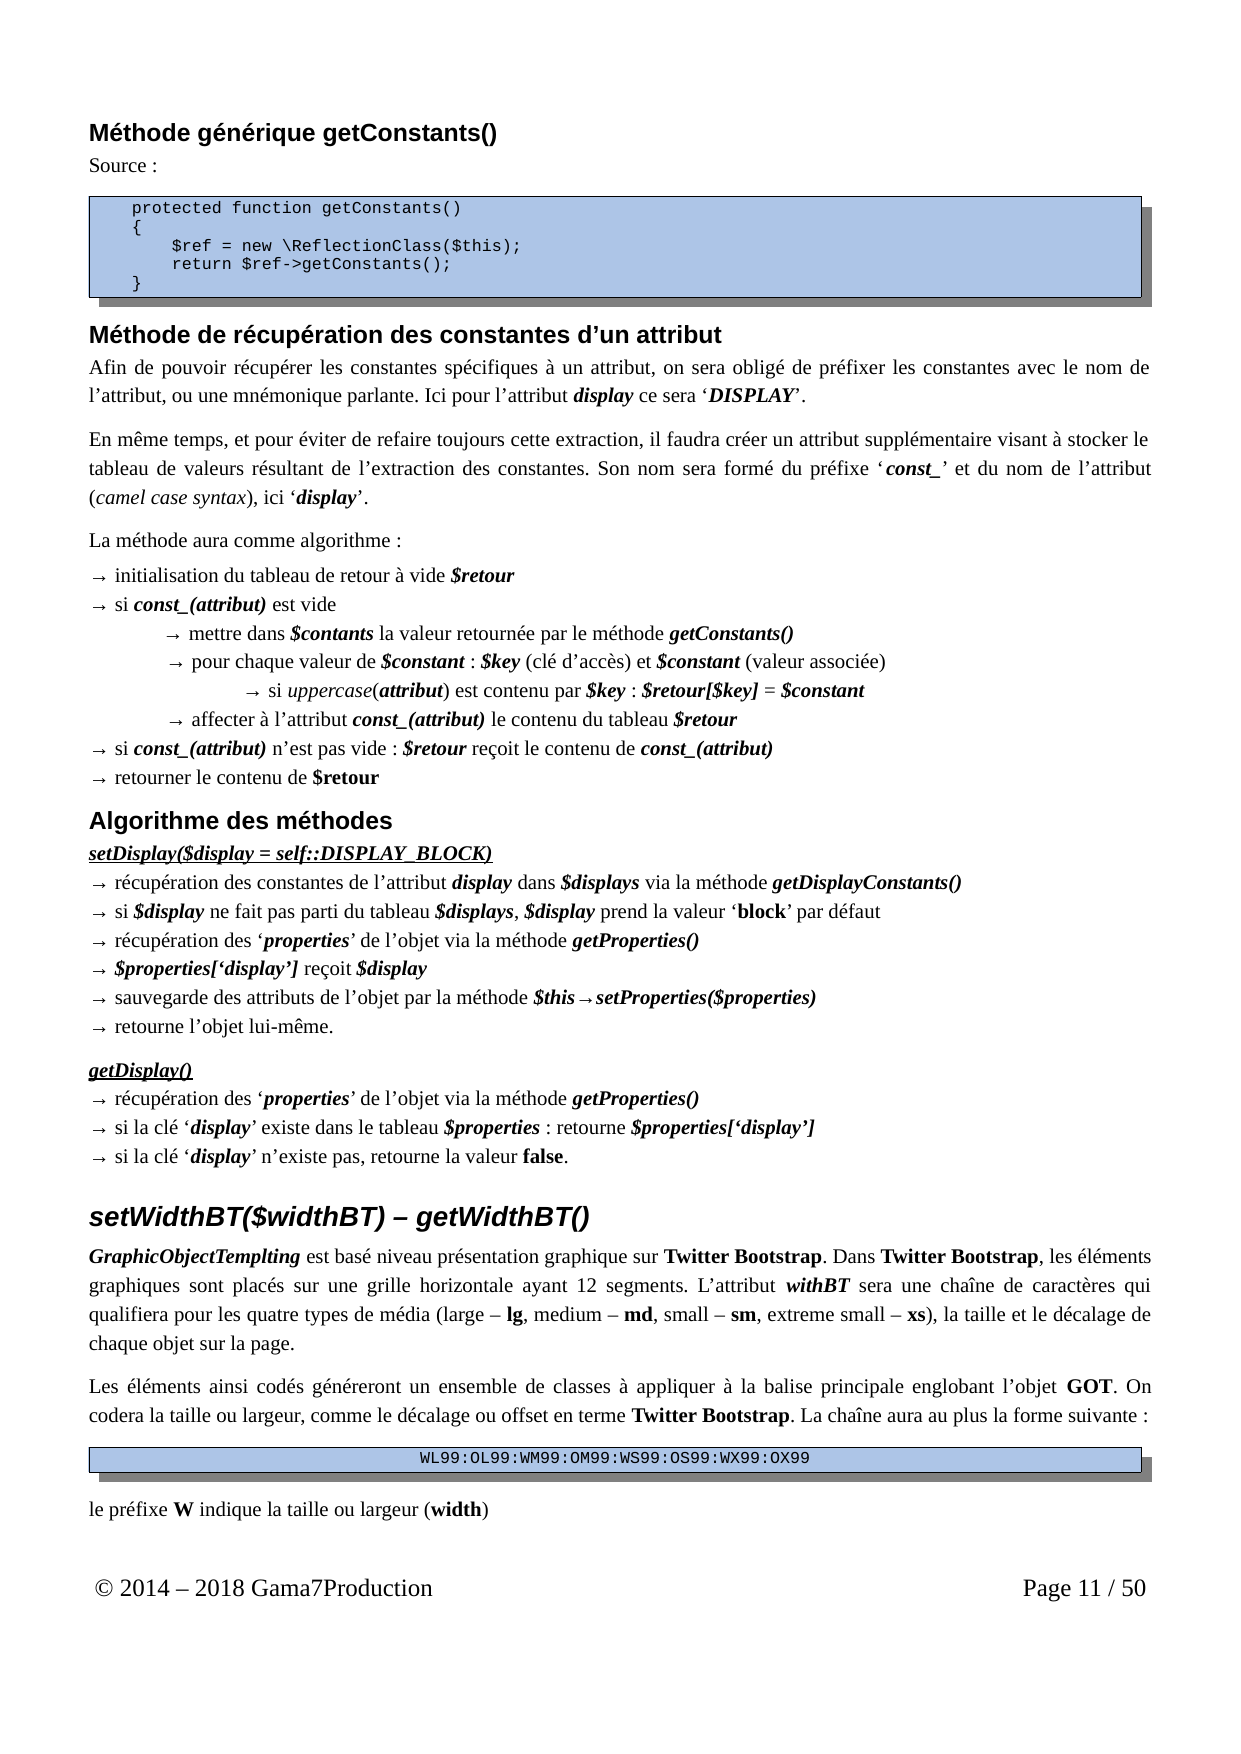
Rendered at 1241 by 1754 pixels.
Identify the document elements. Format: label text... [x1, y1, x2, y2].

text getDisplay() [88, 1057, 1152, 1082]
subtitle Algorithme des méthodes [88, 806, 1152, 835]
text → si $display ne fait pas parti du tableau $displays, $display prend la valeur ‘block’ par défaut [88, 899, 1152, 923]
text → pour chaque valeur de $constant : $key (clé d’accès) et $constant (valeur associée) [165, 649, 1152, 673]
text setDisplay($display = self::DISPLAY_BLOCK) [88, 841, 1152, 865]
text → sauvegarde des attributs de l’objet par la méthode $this→setProperties($properties) [88, 985, 1152, 1009]
text GraphicObjectTemplting est basé niveau présentation graphique sur Twitter Bootstrap. Dans Twitter Bootstrap, les éléments graphiques sont placés sur une grille horizontale ayant 12 segments. L’attribut withBT sera une chaîne de caractères qui qualifiera pour les quatre types de média (large – lg, medium – md, small – sm, extreme small – xs), la taille et le décalage de chaque objet sur la page. [88, 1244, 1152, 1355]
text $ref = new \ReflectionClass($this); [90, 234, 1141, 253]
text En même temps, et pour éviter de refaire toujours cette extraction, il faudra créer un attribut supplémentaire visant à stocker le tableau de valeurs résultant de l’extraction des constantes. Son nom sera formé du préfixe ‘const_’ et du nom de l’attribut (camel case syntax), ici ‘display’. [88, 427, 1152, 509]
text → si const_(attribut) n’est pas vide : $retour reçoit le contenu de const_(attribut) [88, 736, 1152, 760]
subtitle Méthode de récupération des constantes d’un attribut [88, 320, 1152, 348]
text Afin de pouvoir récupérer les constantes spécifiques à un attribut, on sera obligé de préfixer les constantes avec le nom de l’attribut, ou une mnémonique parlante. Ici pour l’attribut display ce sera ‘DISPLAY’. [88, 354, 1152, 407]
subtitle Méthode générique getConstants() [88, 118, 1152, 147]
text → mettre dans $contants la valeur retournée par le méthode getConstants() [88, 621, 1152, 644]
text → si const_(attribut) est vide [88, 592, 1152, 616]
text → initialisation du tableau de retour à vide $retour [88, 563, 1152, 587]
text → récupération des ‘properties’ de l’objet via la méthode getProperties() [88, 1086, 1152, 1110]
text → $properties[‘display’] reçoit $display [88, 956, 1152, 980]
text → si la clé ‘display’ existe dans le tableau $properties : retourne $properties[‘display’] [88, 1115, 1152, 1139]
text le préfixe W indique la taille ou largeur (width) [88, 1497, 1152, 1521]
text protected function getConstants() [90, 197, 1141, 215]
text WL99:OL99:WM99:OM99:WS99:OS99:WX99:OX99 [90, 1448, 1141, 1472]
text → récupération des ‘properties’ de l’objet via la méthode getProperties() [88, 927, 1152, 952]
subtitle setWidthBT($widthBT) – getWidthBT() [88, 1200, 1152, 1232]
text Source : [88, 153, 1152, 177]
text Les éléments ainsi codés généreront un ensemble de classes à appliquer à la balise principale englobant l’objet GOT. On codera la taille ou largeur, comme le décalage ou offset en terme Twitter Bootstrap. La chaîne aura au plus la forme suivante : [88, 1374, 1152, 1427]
text return $ref->getConstants(); [90, 253, 1141, 272]
text → retourner le contenu de $retour [88, 765, 1152, 789]
text La méthode aura comme algorithme : [88, 528, 1152, 552]
text → affecter à l’attribut const_(attribut) le contenu du tableau $retour [165, 707, 1152, 731]
text { [90, 215, 1141, 234]
text → si la clé ‘display’ n’existe pas, retourne la valeur false. [88, 1144, 1152, 1168]
text → retourne l’objet lui-même. [88, 1014, 1152, 1038]
text } [90, 272, 1141, 297]
text → récupération des constantes de l’attribut display dans $displays via la méthode getDisplayConstants() [88, 870, 1152, 894]
text → si uppercase(attribut) est contenu par $key : $retour[$key] = $constant [242, 678, 1152, 702]
